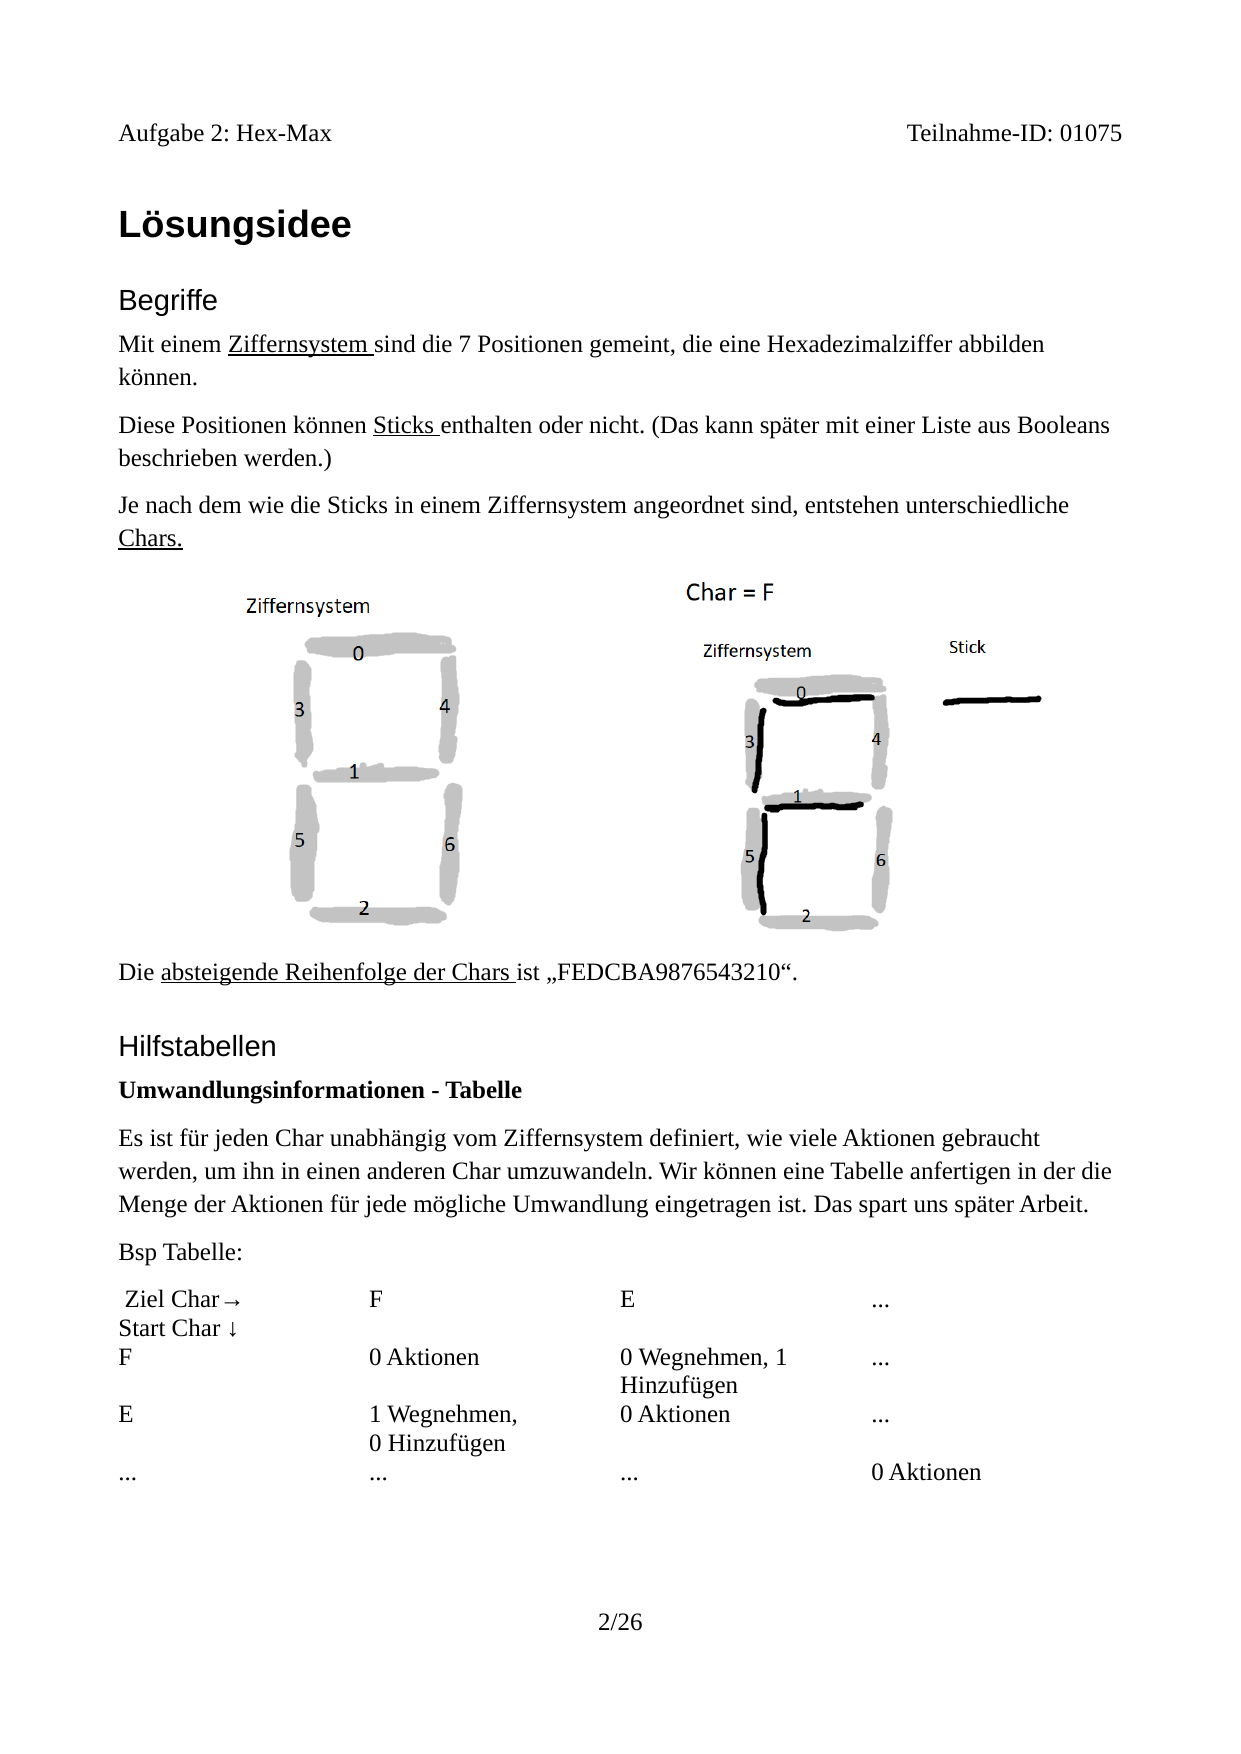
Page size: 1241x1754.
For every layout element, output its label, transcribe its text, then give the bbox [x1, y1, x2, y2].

table_cell ... [620, 1457, 871, 1489]
table_header F [369, 1284, 620, 1342]
table_cell 0 Wegnehmen, 1 Hinzufügen [620, 1342, 871, 1399]
table_cell ... [871, 1342, 1122, 1399]
picture [664, 559, 1068, 954]
subtitle Begriffe [118, 283, 1122, 317]
table_cell ... [118, 1457, 369, 1489]
text Die absteigende Reihenfolge der Chars ist „FEDCBA9876543210“. [118, 954, 1122, 986]
table_cell 0 Aktionen [620, 1399, 871, 1457]
table_cell 1 Wegnehmen, 0 Hinzufügen [369, 1399, 620, 1457]
text Umwandlungsinformationen - Tabelle [118, 1076, 1122, 1104]
text Bsp Tabelle: [118, 1237, 1122, 1266]
table_header Ziel Char→ Start Char ↓ [118, 1284, 369, 1342]
table_cell 0 Aktionen [369, 1342, 620, 1399]
table_cell ... [871, 1399, 1122, 1457]
text Diese Positionen können Sticks enthalten oder nicht. (Das kann später mit einer Liste aus Booleans beschrieben werden.) [118, 410, 1122, 471]
text Es ist für jeden Char unabhängig vom Ziffernsystem definiert, wie viele Aktionen gebraucht werden, um ihn in einen anderen Char umzuwandeln. Wir können eine Tabelle anfertigen in der die Menge der Aktionen für jede mögliche Umwandlung eingetragen ist. Das spart uns später Arbeit. [118, 1123, 1122, 1218]
table_cell 0 Aktionen [871, 1457, 1122, 1489]
text Je nach dem wie die Sticks in einem Ziffernsystem angeordnet sind, entstehen unterschiedliche Chars. [118, 490, 1122, 552]
picture [214, 578, 498, 953]
table_cell E [118, 1399, 369, 1457]
subtitle Hilfstabellen [118, 1029, 1122, 1063]
table_cell ... [369, 1457, 620, 1489]
table_cell F [118, 1342, 369, 1399]
subtitle Lösungsidee [118, 202, 1122, 246]
table_header E [620, 1284, 871, 1342]
table_header ... [871, 1284, 1122, 1342]
text Mit einem Ziffernsystem sind die 7 Positionen gemeint, die eine Hexadezimalziffer abbilden können. [118, 329, 1122, 391]
